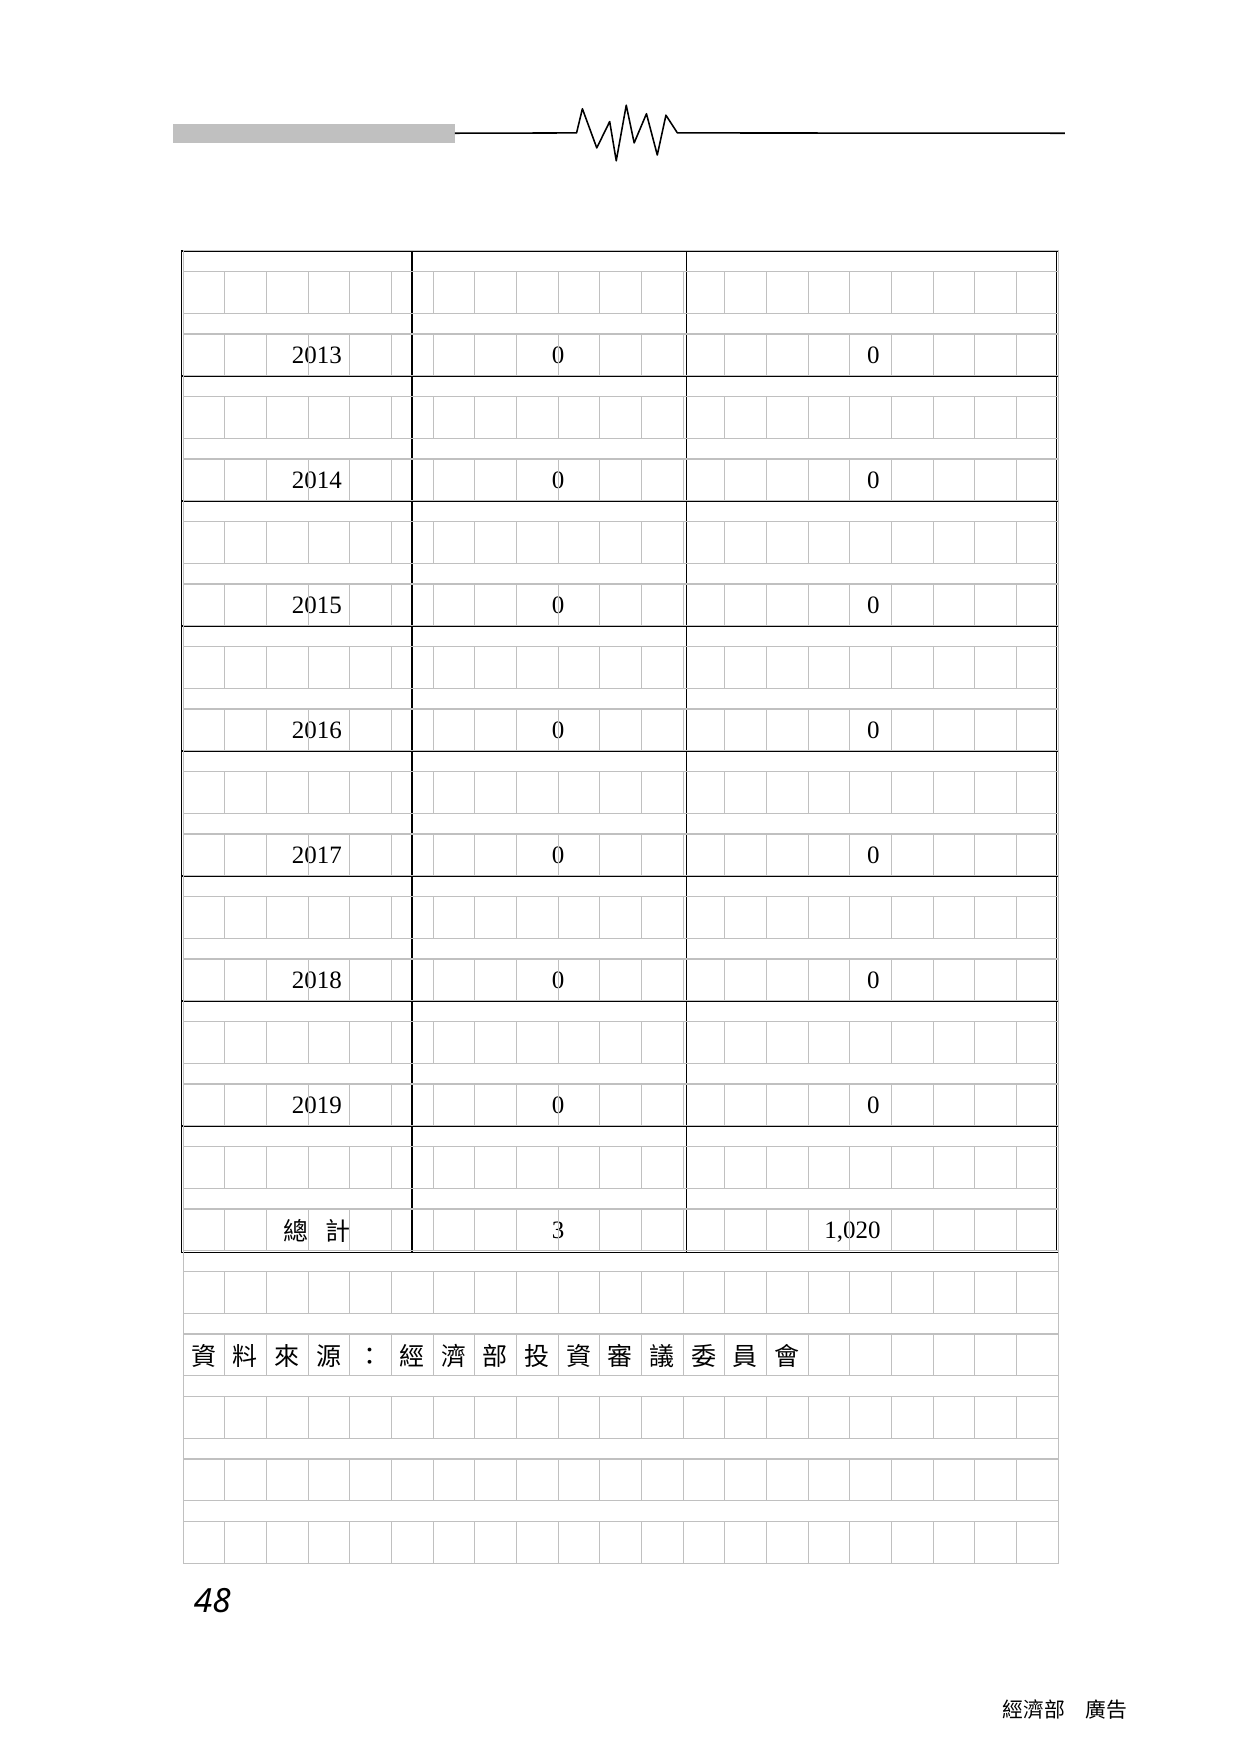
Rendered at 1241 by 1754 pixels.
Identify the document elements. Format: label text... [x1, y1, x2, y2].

table_cell [687, 710, 724, 750]
table_cell [309, 1147, 349, 1188]
table_cell 2016 [267, 710, 308, 750]
table_cell 2015 [350, 585, 391, 625]
table_cell 1,020 [850, 1210, 891, 1250]
table_cell [809, 960, 849, 1000]
table_cell 0 [850, 960, 891, 1000]
table_cell 2015 [309, 522, 349, 563]
table_cell 1,020 [1017, 1210, 1056, 1250]
table_cell 0 [413, 897, 433, 938]
table_cell 0 [475, 960, 516, 1000]
table_cell 0 [600, 647, 641, 688]
table_cell 2018 [350, 897, 391, 938]
table_cell 0 [413, 252, 686, 271]
table_cell 0 [642, 772, 683, 813]
text 經濟部 廣告 [961, 1693, 1181, 1723]
table_cell [975, 522, 1016, 563]
table_cell 2014 [267, 460, 308, 500]
table_cell [687, 252, 1056, 271]
table_cell 2015 [392, 522, 411, 563]
table_cell 0 [642, 835, 683, 875]
table_cell 2016 [350, 710, 391, 750]
table_cell 0 [475, 772, 516, 813]
table_cell [1017, 1022, 1056, 1063]
table_cell 0 [642, 335, 683, 375]
text [1017, 1335, 1058, 1375]
table_cell 0 [559, 960, 599, 1000]
table_cell 1,020 [687, 1189, 1056, 1208]
table_cell 2014 [267, 397, 308, 438]
table_cell [687, 502, 1056, 521]
table_cell 2017 [184, 752, 411, 771]
table_cell 2015 [184, 585, 224, 625]
table_cell [934, 1022, 974, 1063]
table_cell 2018 [267, 960, 308, 1000]
table_cell 0 [600, 1085, 641, 1125]
text 資 [184, 1335, 224, 1375]
table_cell [687, 460, 724, 500]
table_cell 0 [559, 272, 599, 313]
text 審 [600, 1335, 641, 1375]
table_cell [934, 960, 974, 1000]
table_cell [184, 1127, 411, 1146]
table_cell [809, 522, 849, 563]
table_cell [1017, 835, 1056, 875]
table_cell 0 [600, 335, 641, 375]
table_cell 2016 [184, 710, 224, 750]
table_cell 0 [413, 1085, 433, 1125]
table_cell [725, 585, 766, 625]
table_cell 2016 [267, 647, 308, 688]
table_cell 1,020 [850, 1147, 891, 1188]
table_cell 0 [413, 564, 686, 583]
table_cell [892, 835, 933, 875]
table_cell [687, 939, 1056, 958]
table_cell [1017, 585, 1056, 625]
table_cell [687, 314, 1056, 333]
table_cell 2019 [225, 1085, 266, 1125]
table_cell 0 [600, 710, 641, 750]
table_cell [687, 627, 1056, 646]
table_cell 3 [434, 1147, 474, 1188]
table_cell 2017 [392, 772, 411, 813]
table_cell 1,020 [687, 1127, 1056, 1146]
text 濟 [434, 1335, 474, 1375]
table_cell [892, 460, 933, 500]
table_cell 2017 [267, 772, 308, 813]
table_cell [892, 397, 933, 438]
table_cell [934, 522, 974, 563]
table_cell 0 [434, 272, 474, 313]
table_cell 2017 [350, 835, 391, 875]
table_cell [809, 272, 849, 313]
table_cell [392, 1210, 411, 1250]
table_cell 2013 [267, 335, 308, 375]
table_cell [1017, 272, 1056, 313]
table_cell 總 [267, 1210, 308, 1250]
table_cell 2018 [350, 960, 391, 1000]
table_cell [975, 460, 1016, 500]
table_cell [975, 647, 1016, 688]
table_cell 0 [517, 647, 558, 688]
table_cell [934, 647, 974, 688]
table_cell [934, 460, 974, 500]
table_cell 3 [559, 1210, 599, 1250]
table_cell [934, 335, 974, 375]
table_cell [975, 585, 1016, 625]
table_cell [1017, 647, 1056, 688]
table_cell [767, 272, 808, 313]
table_cell 2014 [225, 397, 266, 438]
table_cell 2019 [350, 1022, 391, 1063]
table_cell 1,020 [892, 1147, 933, 1188]
table_cell [725, 397, 766, 438]
text 源 [309, 1335, 349, 1375]
table_cell 0 [559, 585, 599, 625]
table_cell [767, 460, 808, 500]
table_cell 0 [850, 1085, 891, 1125]
table_cell 0 [600, 522, 641, 563]
table_cell 0 [413, 522, 433, 563]
table_cell 0 [559, 647, 599, 688]
table_cell [809, 710, 849, 750]
table_cell 2015 [184, 502, 411, 521]
table_cell [725, 1022, 766, 1063]
table_cell 2013 [309, 272, 349, 313]
table_cell [687, 960, 724, 1000]
table_cell 2016 [392, 710, 411, 750]
table_cell [934, 1085, 974, 1125]
table_cell 0 [559, 835, 599, 875]
table_cell 2019 [267, 1022, 308, 1063]
table_cell [1017, 1085, 1056, 1125]
table_cell 0 [413, 752, 686, 771]
table_cell [687, 897, 724, 938]
table_cell 0 [850, 460, 891, 500]
table_cell 3 [559, 1147, 599, 1188]
table_cell 0 [559, 710, 599, 750]
table_cell 3 [600, 1147, 641, 1188]
table_cell [725, 772, 766, 813]
table_cell 3 [413, 1210, 433, 1250]
table_cell 0 [600, 960, 641, 1000]
table_cell [934, 772, 974, 813]
table_cell [184, 1147, 224, 1188]
table_cell [184, 1189, 411, 1208]
table_cell [934, 835, 974, 875]
table_cell [687, 1002, 1056, 1021]
table_cell [687, 752, 1056, 771]
table_cell 0 [517, 335, 558, 375]
text 議 [642, 1335, 683, 1375]
table_cell 0 [850, 835, 891, 875]
table_cell 2018 [184, 897, 224, 938]
table_cell 0 [413, 272, 433, 313]
text [934, 1335, 974, 1375]
table_cell 2019 [184, 1022, 224, 1063]
table_cell 2016 [392, 647, 411, 688]
table_cell [892, 335, 933, 375]
table_cell [687, 814, 1056, 833]
table_cell 2018 [309, 960, 349, 1000]
table_cell [975, 897, 1016, 938]
table_cell [1017, 710, 1056, 750]
table_cell 0 [434, 1085, 474, 1125]
table_cell 0 [600, 897, 641, 938]
table_cell 0 [475, 897, 516, 938]
table_cell 0 [413, 1064, 686, 1083]
table_cell 0 [475, 835, 516, 875]
table_cell 0 [559, 460, 599, 500]
table_cell 0 [517, 710, 558, 750]
table_cell [809, 585, 849, 625]
table_cell 2016 [309, 647, 349, 688]
table_cell 0 [600, 772, 641, 813]
table_cell 0 [475, 522, 516, 563]
table_cell [767, 710, 808, 750]
table_cell [225, 1147, 266, 1188]
table_cell 3 [517, 1210, 558, 1250]
table_cell [809, 647, 849, 688]
table_cell 0 [559, 1022, 599, 1063]
table_cell 2018 [267, 897, 308, 938]
table_cell 0 [434, 522, 474, 563]
table_cell 0 [517, 397, 558, 438]
table_cell 2014 [184, 377, 411, 396]
table_cell [687, 585, 724, 625]
table_cell [687, 377, 1056, 396]
table_cell 0 [434, 960, 474, 1000]
table_cell 0 [642, 397, 683, 438]
table_cell 0 [642, 647, 683, 688]
table_cell 2015 [267, 522, 308, 563]
table_cell [767, 835, 808, 875]
table_cell 0 [413, 710, 433, 750]
table_cell [975, 1085, 1016, 1125]
table_cell 0 [434, 710, 474, 750]
table_cell [225, 1210, 266, 1250]
table_cell [687, 1085, 724, 1125]
table_cell [975, 835, 1016, 875]
table_cell 2014 [350, 460, 391, 500]
text [809, 1335, 849, 1375]
table_cell 1,020 [934, 1147, 974, 1188]
table_cell 0 [475, 1085, 516, 1125]
text [946, 1685, 1196, 1754]
table_cell [892, 272, 933, 313]
table_cell [725, 272, 766, 313]
table_cell 0 [434, 772, 474, 813]
table_cell 2013 [309, 335, 349, 375]
table_cell 0 [642, 522, 683, 563]
table_cell 1,020 [725, 1147, 766, 1188]
table_cell [1017, 960, 1056, 1000]
text 來 [267, 1335, 308, 1375]
table_cell 2017 [184, 835, 224, 875]
table_cell 2016 [309, 710, 349, 750]
table_cell 3 [413, 1147, 433, 1188]
table_cell 2019 [225, 1022, 266, 1063]
table_cell [809, 335, 849, 375]
table_cell 0 [475, 1022, 516, 1063]
table_cell 0 [475, 460, 516, 500]
text 料 [225, 1335, 266, 1375]
table_cell [687, 1064, 1056, 1083]
table_cell [725, 897, 766, 938]
table_cell [687, 439, 1056, 458]
table_cell [934, 397, 974, 438]
table_cell 1,020 [975, 1210, 1016, 1250]
table_cell [975, 397, 1016, 438]
table_cell 2018 [184, 960, 224, 1000]
table_cell 2013 [267, 272, 308, 313]
table_cell 2013 [392, 335, 411, 375]
table_cell 0 [517, 272, 558, 313]
table_cell 0 [642, 960, 683, 1000]
table_cell 0 [517, 835, 558, 875]
table_cell 0 [850, 710, 891, 750]
table_cell [892, 710, 933, 750]
table_cell 0 [434, 335, 474, 375]
table_cell 0 [434, 585, 474, 625]
table_cell [767, 585, 808, 625]
table_cell 0 [434, 835, 474, 875]
table_cell 0 [600, 460, 641, 500]
table_cell 2018 [225, 897, 266, 938]
text [184, 1314, 1058, 1333]
table_cell [892, 897, 933, 938]
table_cell 3 [642, 1147, 683, 1188]
table_cell 2015 [225, 522, 266, 563]
table_cell 2013 [184, 272, 224, 313]
table_cell 0 [413, 335, 433, 375]
table_cell [892, 1022, 933, 1063]
table_cell [892, 772, 933, 813]
table_cell [809, 835, 849, 875]
table_cell [687, 689, 1056, 708]
table_cell 0 [413, 502, 686, 521]
table_cell [687, 835, 724, 875]
table_cell [725, 335, 766, 375]
table_cell [350, 1210, 391, 1250]
text [850, 1335, 891, 1375]
table_cell 0 [413, 585, 433, 625]
table_cell 0 [413, 314, 686, 333]
table_cell [850, 647, 891, 688]
table_cell 0 [475, 335, 516, 375]
table_cell 2018 [225, 960, 266, 1000]
table_cell 1,020 [687, 1147, 724, 1188]
table_cell 1,020 [767, 1210, 808, 1250]
table_cell 2013 [184, 335, 224, 375]
table_cell 2019 [392, 1022, 411, 1063]
table_cell [725, 460, 766, 500]
table_cell 0 [559, 522, 599, 563]
table_cell 0 [517, 1022, 558, 1063]
table_cell 0 [413, 439, 686, 458]
table_cell [809, 772, 849, 813]
table_cell 2017 [267, 835, 308, 875]
table_cell [934, 585, 974, 625]
table_cell 2016 [350, 647, 391, 688]
table_cell 1,020 [725, 1210, 766, 1250]
table_cell [767, 647, 808, 688]
table_cell 0 [475, 585, 516, 625]
table_cell [1017, 335, 1056, 375]
table_cell 0 [413, 960, 433, 1000]
table_cell 0 [413, 772, 433, 813]
table_cell 3 [517, 1147, 558, 1188]
table_cell 2014 [225, 460, 266, 500]
table_cell [850, 772, 891, 813]
table_cell 0 [413, 627, 686, 646]
table_cell [767, 1085, 808, 1125]
table_cell 0 [517, 897, 558, 938]
table_cell [850, 522, 891, 563]
table_cell [975, 772, 1016, 813]
table_cell [975, 272, 1016, 313]
table_cell [809, 1022, 849, 1063]
table_cell 2013 [184, 252, 411, 271]
table_cell [975, 1022, 1016, 1063]
table_cell 0 [642, 1085, 683, 1125]
table_cell 2013 [225, 272, 266, 313]
table_cell 0 [434, 397, 474, 438]
table_cell 2014 [184, 460, 224, 500]
table_cell 2019 [309, 1022, 349, 1063]
table_cell [767, 397, 808, 438]
table_cell 0 [413, 460, 433, 500]
table_cell 2018 [184, 939, 411, 958]
table_cell 0 [850, 585, 891, 625]
table_cell 0 [517, 460, 558, 500]
table_cell 2017 [184, 814, 411, 833]
table_cell [850, 897, 891, 938]
table_cell 2013 [392, 272, 411, 313]
table_cell 0 [434, 460, 474, 500]
table_cell [1017, 772, 1056, 813]
table_cell [725, 647, 766, 688]
table_cell 2017 [225, 835, 266, 875]
text [975, 1335, 1016, 1375]
table_cell 2015 [184, 564, 411, 583]
table_cell 2016 [225, 710, 266, 750]
table_cell 0 [559, 335, 599, 375]
table_cell [892, 585, 933, 625]
table_cell 1,020 [687, 1210, 724, 1250]
table_cell 2013 [225, 335, 266, 375]
table_cell [809, 460, 849, 500]
table_cell 0 [642, 272, 683, 313]
table_cell 0 [642, 585, 683, 625]
table_cell 0 [413, 835, 433, 875]
table_cell 1,020 [1017, 1147, 1056, 1188]
table_cell 0 [475, 647, 516, 688]
table_cell 1,020 [767, 1147, 808, 1188]
table_cell 2014 [350, 397, 391, 438]
table_cell [687, 877, 1056, 896]
table_cell 0 [413, 647, 433, 688]
table_cell 2017 [225, 772, 266, 813]
table_cell [767, 960, 808, 1000]
table_cell 2017 [392, 835, 411, 875]
table_cell [767, 522, 808, 563]
table_cell 2016 [184, 647, 224, 688]
table_cell 2015 [309, 585, 349, 625]
table_cell [1017, 522, 1056, 563]
table_cell 2015 [184, 522, 224, 563]
table_cell 0 [517, 522, 558, 563]
table_cell [850, 1022, 891, 1063]
table_cell [687, 522, 724, 563]
text 資 [559, 1335, 599, 1375]
text 經 [392, 1335, 433, 1375]
table_cell [1017, 397, 1056, 438]
table_cell 0 [642, 1022, 683, 1063]
table_cell 0 [600, 1022, 641, 1063]
table_cell 0 [642, 897, 683, 938]
table_cell 0 [434, 897, 474, 938]
table_cell 0 [600, 397, 641, 438]
table_cell 2014 [309, 397, 349, 438]
table_cell 0 [413, 377, 686, 396]
table_cell 2017 [350, 772, 391, 813]
table_cell 2018 [392, 897, 411, 938]
table_cell 0 [413, 939, 686, 958]
table_cell 0 [600, 835, 641, 875]
table_cell [975, 710, 1016, 750]
table_cell 0 [413, 877, 686, 896]
table_cell [687, 272, 724, 313]
table_cell 2018 [392, 960, 411, 1000]
table_cell 0 [559, 397, 599, 438]
table_cell [809, 897, 849, 938]
text 員 [725, 1335, 766, 1375]
table_cell 0 [475, 272, 516, 313]
table_cell [392, 1147, 411, 1188]
table_cell [687, 647, 724, 688]
table_cell 2013 [350, 335, 391, 375]
table_cell [850, 272, 891, 313]
table_cell [934, 897, 974, 938]
table_cell [975, 960, 1016, 1000]
table_cell 0 [559, 897, 599, 938]
text 投 [517, 1335, 558, 1375]
table_cell 2018 [184, 877, 411, 896]
table_cell 2015 [392, 585, 411, 625]
table_cell 3 [475, 1210, 516, 1250]
table_cell [809, 397, 849, 438]
table_cell 0 [559, 772, 599, 813]
table_cell 2014 [392, 460, 411, 500]
table_cell 0 [517, 1085, 558, 1125]
table_cell 3 [600, 1210, 641, 1250]
table_cell 0 [413, 689, 686, 708]
table_cell [725, 522, 766, 563]
table_cell [892, 1085, 933, 1125]
text [892, 1335, 933, 1375]
table_cell 2014 [309, 460, 349, 500]
table_cell 3 [475, 1147, 516, 1188]
table_cell 1,020 [892, 1210, 933, 1250]
table_cell [850, 397, 891, 438]
table_cell 2017 [309, 835, 349, 875]
table_cell 3 [413, 1189, 686, 1208]
table_cell [975, 335, 1016, 375]
table_cell 2016 [184, 627, 411, 646]
table_cell 2019 [309, 1085, 349, 1125]
table_cell [1017, 460, 1056, 500]
table_cell [934, 272, 974, 313]
table_cell 0 [642, 710, 683, 750]
table_cell 2015 [225, 585, 266, 625]
table_cell 1,020 [975, 1147, 1016, 1188]
table_cell [725, 960, 766, 1000]
table_cell 2017 [309, 772, 349, 813]
table_cell 0 [413, 1022, 433, 1063]
table_cell 2016 [225, 647, 266, 688]
table_cell [767, 335, 808, 375]
table_cell 1,020 [809, 1147, 849, 1188]
table_cell [767, 1022, 808, 1063]
table_cell [767, 772, 808, 813]
table_cell 1,020 [809, 1210, 849, 1250]
text 會 [767, 1335, 808, 1375]
table_cell [687, 772, 724, 813]
table_cell [1017, 897, 1056, 938]
text ： [350, 1335, 391, 1375]
table_cell 0 [517, 772, 558, 813]
table_cell 0 [642, 460, 683, 500]
table_cell [687, 397, 724, 438]
table_cell 2019 [184, 1064, 411, 1083]
table_cell 0 [413, 397, 433, 438]
table_cell [767, 897, 808, 938]
table_cell 2013 [350, 272, 391, 313]
table_cell 2015 [267, 585, 308, 625]
table_cell 2017 [184, 772, 224, 813]
table_cell 2016 [184, 689, 411, 708]
table_cell 0 [517, 960, 558, 1000]
table_cell [687, 564, 1056, 583]
table_cell 0 [475, 710, 516, 750]
table_cell 0 [434, 1022, 474, 1063]
table_cell [687, 1022, 724, 1063]
table_cell 2015 [350, 522, 391, 563]
table_cell 2014 [184, 439, 411, 458]
table_cell 2019 [184, 1085, 224, 1125]
table_cell 0 [434, 647, 474, 688]
table_cell 計 [309, 1210, 349, 1250]
table_cell 2018 [309, 897, 349, 938]
table_cell 2014 [392, 397, 411, 438]
table_cell 0 [850, 335, 891, 375]
table_cell 1,020 [934, 1210, 974, 1250]
table_cell 2019 [184, 1002, 411, 1021]
table_cell [267, 1147, 308, 1188]
table_cell 3 [413, 1127, 686, 1146]
table_cell [687, 335, 724, 375]
table_cell 0 [559, 1085, 599, 1125]
table_cell [809, 1085, 849, 1125]
table_cell [350, 1147, 391, 1188]
table_cell 2019 [350, 1085, 391, 1125]
text 部 [475, 1335, 516, 1375]
table_cell 0 [600, 272, 641, 313]
table_cell [892, 522, 933, 563]
table_cell 3 [642, 1210, 683, 1250]
table_cell [892, 647, 933, 688]
table_cell 2019 [267, 1085, 308, 1125]
table_cell [934, 710, 974, 750]
text 委 [684, 1335, 724, 1375]
table_cell 0 [600, 585, 641, 625]
table_cell 0 [413, 1002, 686, 1021]
table_cell [892, 960, 933, 1000]
table_cell 0 [475, 397, 516, 438]
table_cell 2014 [184, 397, 224, 438]
table_cell 0 [413, 814, 686, 833]
table_cell 0 [517, 585, 558, 625]
table_cell 2013 [184, 314, 411, 333]
table_cell [184, 1210, 224, 1250]
table_cell 2019 [392, 1085, 411, 1125]
table_cell 3 [434, 1210, 474, 1250]
table_cell [725, 1085, 766, 1125]
table_cell [725, 710, 766, 750]
table_cell [725, 835, 766, 875]
